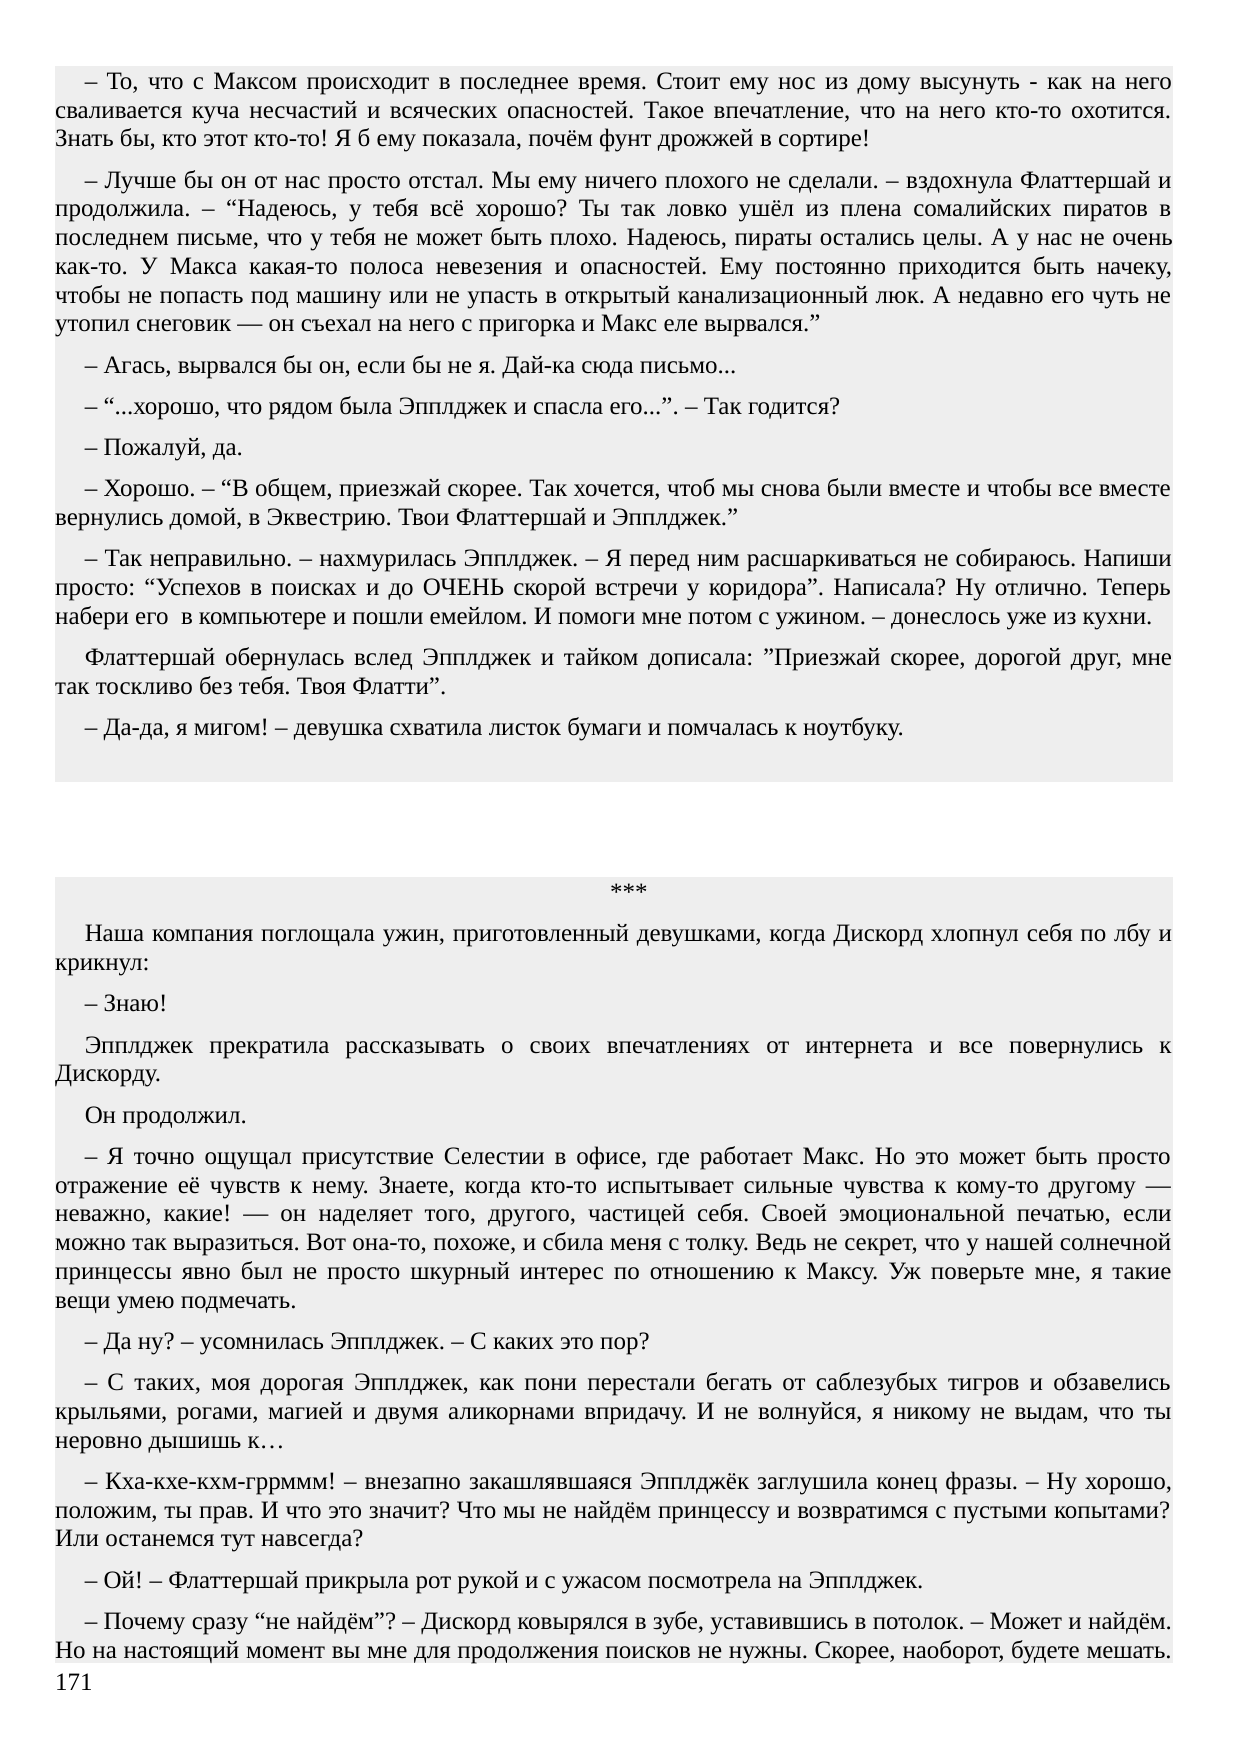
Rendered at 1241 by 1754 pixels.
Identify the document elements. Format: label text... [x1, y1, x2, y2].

text Эпплджек прекратила рассказывать о своих впечатлениях от интернета и все повернулись к Дискорду. [55, 1030, 1173, 1087]
text – Почему сразу “не найдём”? – Дискорд ковырялся в зубе, уставившись в потолок. – Может и найдём. Но на настоящий момент вы мне для продолжения поисков не нужны. Скорее, наоборот, будете мешать. [55, 1606, 1173, 1663]
text – Лучше бы он от нас просто отстал. Мы ему ничего плохого не сделали. – вздохнула Флаттершай и продолжила. – “Надеюсь, у тебя всё хорошо? Ты так ловко ушёл из плена сомалийских пиратов в последнем письме, что у тебя не может быть плохо. Надеюсь, пираты остались целы. А у нас не очень как-то. У Макса какая-то полоса невезения и опасностей. Ему постоянно приходится быть начеку, чтобы не попасть под машину или не упасть в открытый канализационный люк. А недавно его чуть не утопил снеговик — он съехал на него с пригорка и Макс еле вырвался.” [55, 165, 1173, 337]
text – То, что с Максом происходит в последнее время. Стоит ему нос из дому высунуть - как на него сваливается куча несчастий и всяческих опасностей. Такое впечатление, что на него кто-то охотится. Знать бы, кто этот кто-то! Я б ему показала, почём фунт дрожжей в сортире! [55, 66, 1173, 152]
text – Да-да, я мигом! – девушка схватила листок бумаги и помчалась к ноутбуку. [55, 712, 1173, 741]
text – Я точно ощущал присутствие Селестии в офисе, где работает Макс. Но это может быть просто отражение её чувств к нему. Знаете, когда кто-то испытывает сильные чувства к кому-то другому — неважно, какие! — он наделяет того, другого, частицей себя. Своей эмоциональной печатью, если можно так выразиться. Вот она-то, похоже, и сбила меня с толку. Ведь не секрет, что у нашей солнечной принцессы явно был не просто шкурный интерес по отношению к Максу. Уж поверьте мне, я такие вещи умею подмечать. [55, 1141, 1173, 1313]
text – Знаю! [55, 988, 1173, 1017]
text – Хорошо. – “В общем, приезжай скорее. Так хочется, чтоб мы снова были вместе и чтобы все вместе вернулись домой, в Эквестрию. Твои Флаттершай и Эпплджек.” [55, 473, 1173, 531]
text – Агась, вырвался бы он, если бы не я. Дай-ка сюда письмо... [55, 350, 1173, 378]
text – Так неправильно. – нахмурилась Эпплджек. – Я перед ним расшаркиваться не собираюсь. Напиши просто: “Успехов в поисках и до ОЧЕНЬ скорой встречи у коридора”. Написала? Ну отлично. Теперь набери его в компьютере и пошли емейлом. И помоги мне потом с ужином. – донеслось уже из кухни. [55, 543, 1173, 630]
text *** [55, 877, 1173, 906]
text Флаттершай обернулась вслед Эпплджек и тайком дописала: ”Приезжай скорее, дорогой друг, мне так тоскливо без тебя. Твоя Флатти”. [55, 642, 1173, 700]
text – “...хорошо, что рядом была Эпплджек и спасла его...”. – Так годится? [55, 391, 1173, 420]
text – Да ну? – усомнилась Эпплджек. – С каких это пор? [55, 1326, 1173, 1355]
text Наша компания поглощала ужин, приготовленный девушками, когда Дискорд хлопнул себя по лбу и крикнул: [55, 918, 1173, 976]
text Он продолжил. [55, 1100, 1173, 1128]
text – Ой! – Флаттершай прикрыла рот рукой и с ужасом посмотрела на Эпплджек. [55, 1565, 1173, 1593]
text – Пожалуй, да. [55, 432, 1173, 461]
text – Кха-кхе-кхм-гррммм! – внезапно закашлявшаяся Эпплджёк заглушила конец фразы. – Ну хорошо, положим, ты прав. И что это значит? Что мы не найдём принцессу и возвратимся с пустыми копытами? Или останемся тут навсегда? [55, 1466, 1173, 1552]
text – С таких, моя дорогая Эпплджек, как пони перестали бегать от саблезубых тигров и обзавелись крыльями, рогами, магией и двумя аликорнами впридачу. И не волнуйся, я никому не выдам, что ты неровно дышишь к… [55, 1367, 1173, 1453]
